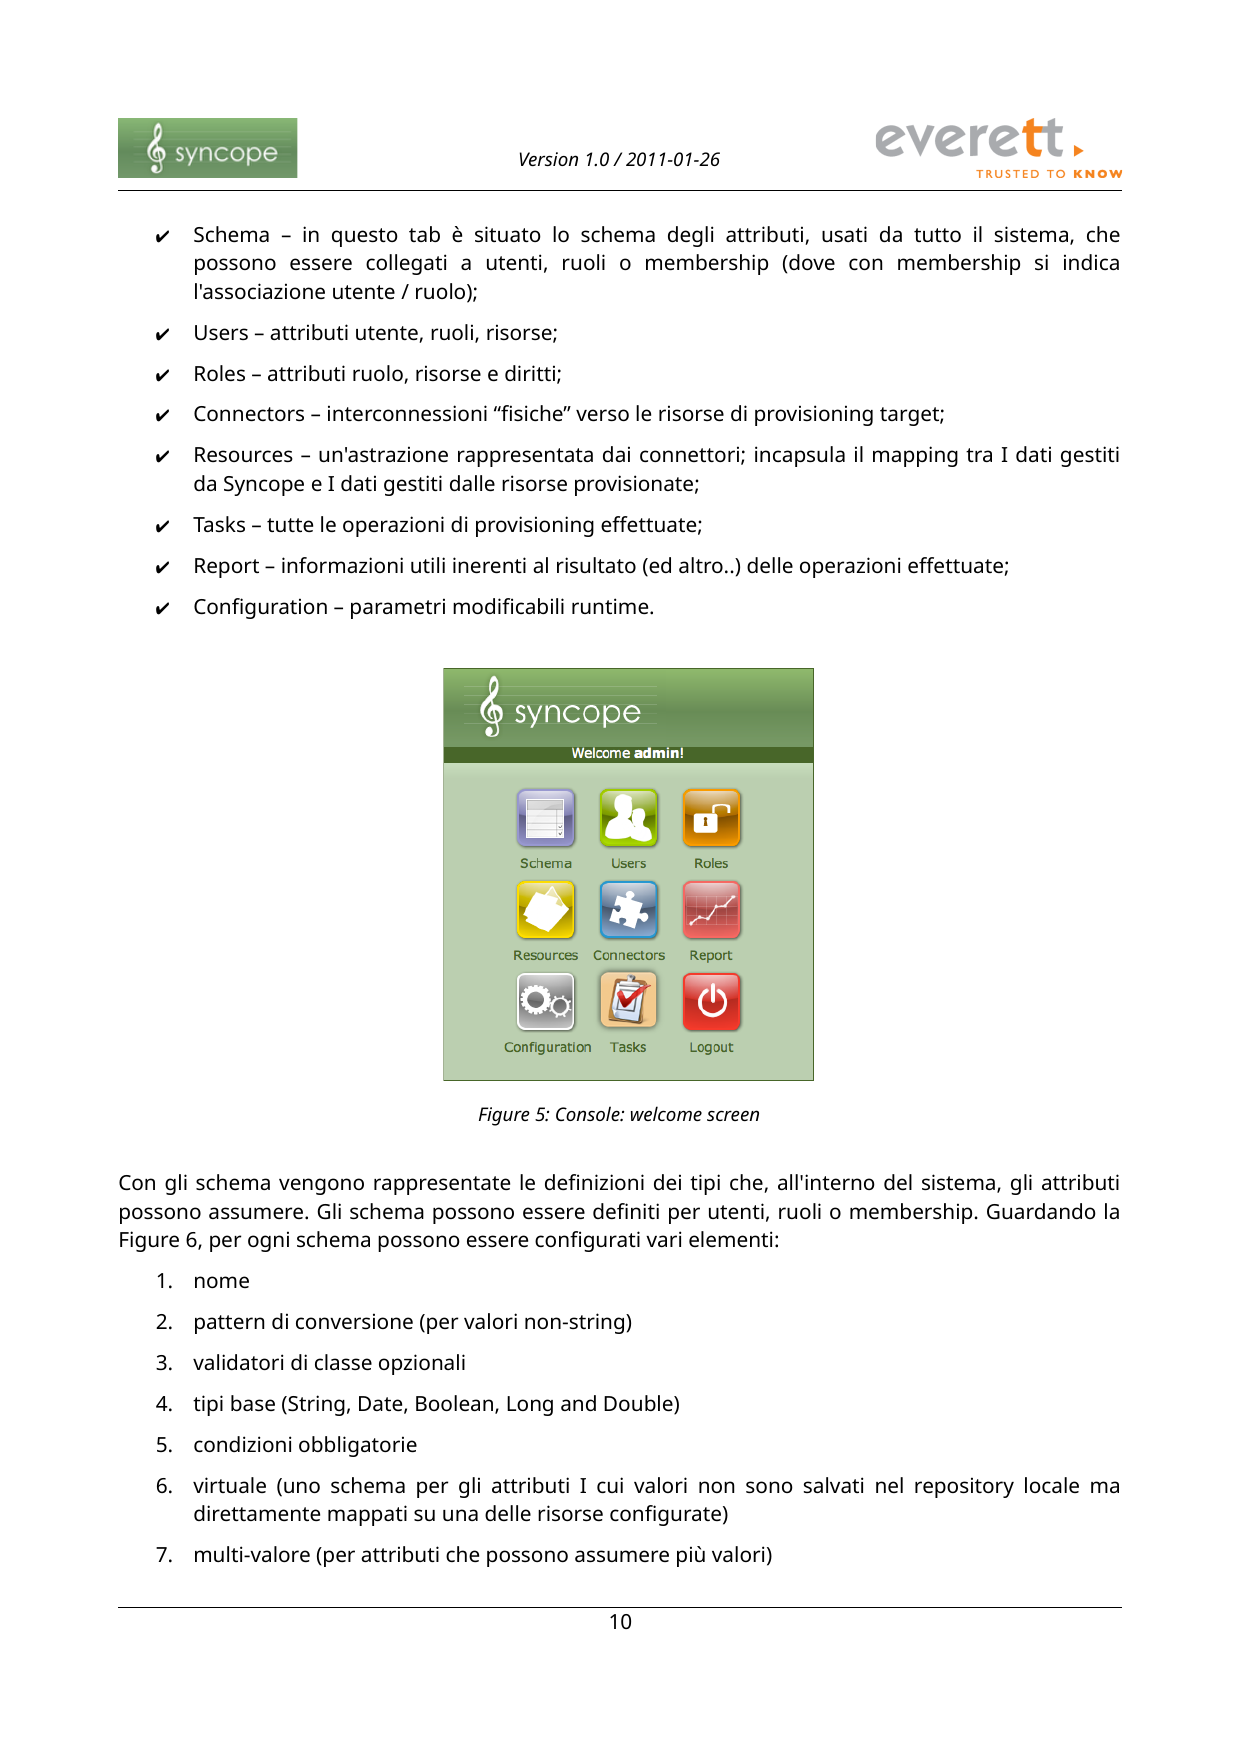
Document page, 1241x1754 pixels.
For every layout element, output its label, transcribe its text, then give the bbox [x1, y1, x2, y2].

list nome [156, 1266, 1122, 1295]
text Con gli schema vengono rappresentate le definizioni dei tipi che, all'interno del sistema, gli attributi possono assumere. Gli schema possono essere definiti per utenti, ruoli o membership. Guardando la Figure 6, per ogni schema possono essere configurati vari elementi: [118, 1168, 1122, 1254]
list multi-valore (per attributi che possono assumere più valori) [156, 1540, 1122, 1569]
list condizioni obbligatorie [156, 1430, 1122, 1458]
list Tasks – tutte le operazioni di provisioning effettuate; [156, 510, 1122, 538]
picture [408, 645, 832, 1101]
list pattern di conversione (per valori non-string) [156, 1307, 1122, 1336]
text Figure 5: Console: welcome screen [409, 1101, 832, 1127]
list Configuration – parametri modificabili runtime. [156, 592, 1122, 620]
list Users – attributi utente, ruoli, risorse; [156, 318, 1122, 346]
list Schema – in questo tab è situato lo schema degli attributi, usati da tutto il sistema, che possono essere collegati a utenti, ruoli o membership (dove con membership si indica l'associazione utente / ruolo); [156, 220, 1122, 305]
list Roles – attributi ruolo, risorse e diritti; [156, 359, 1122, 387]
list validatori di classe opzionali [156, 1348, 1122, 1377]
list Connectors – interconnessioni “fisiche” verso le risorse di provisioning target; [156, 399, 1122, 428]
list tipi base (String, Date, Boolean, Long and Double) [156, 1389, 1122, 1418]
list Resources – un'astrazione rappresentata dai connettori; incapsula il mapping tra I dati gestiti da Syncope e I dati gestiti dalle risorse provisionate; [156, 441, 1122, 497]
picture [875, 118, 1123, 178]
list virtuale (uno schema per gli attributi I cui valori non sono salvati nel repository locale ma direttamente mappati su una delle risorse configurate) [156, 1471, 1122, 1528]
picture [118, 118, 298, 178]
list Report – informazioni utili inerenti al risultato (ed altro..) delle operazioni effettuate; [156, 551, 1122, 579]
